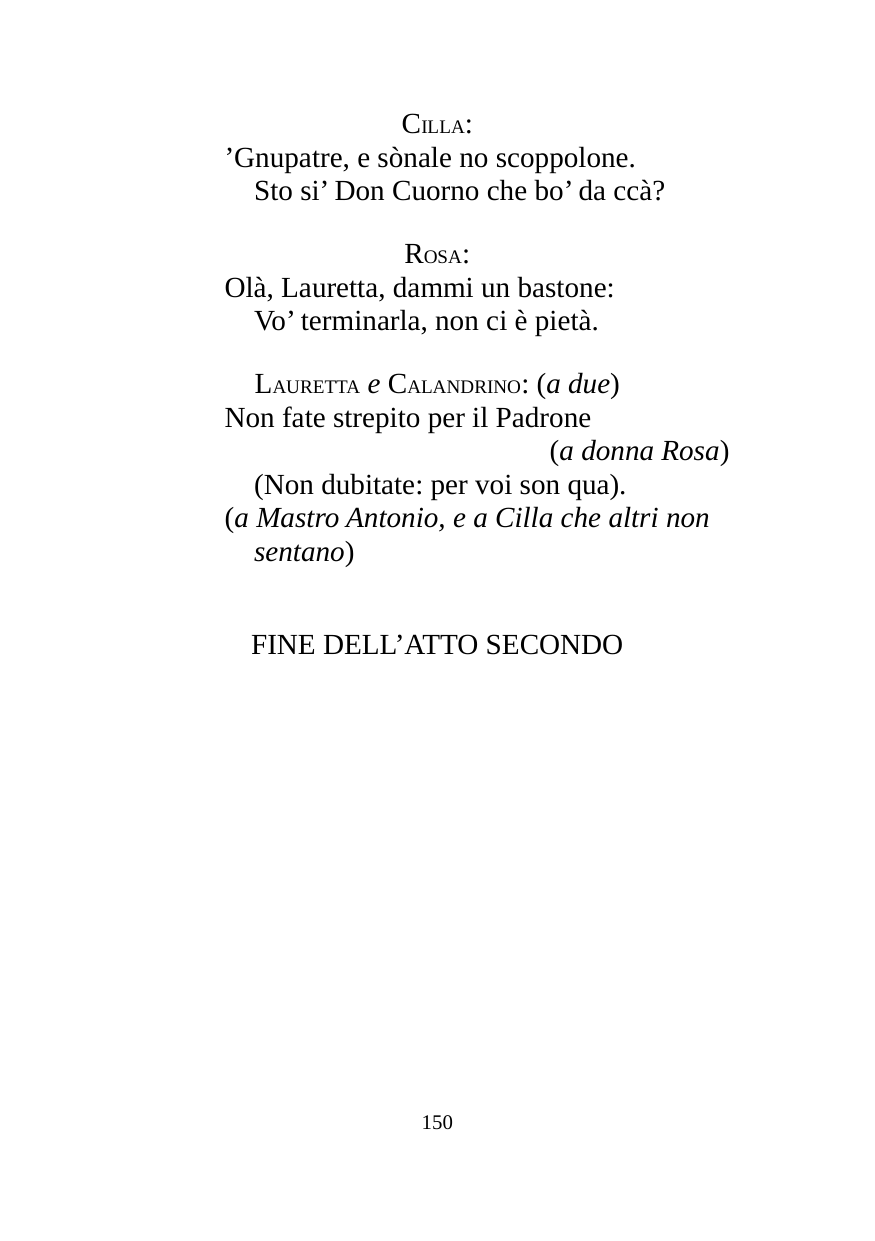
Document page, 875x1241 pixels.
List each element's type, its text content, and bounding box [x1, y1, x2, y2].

text (Non dubitate: per voi son qua). [254, 467, 768, 501]
text Cilla: [106, 106, 768, 140]
text (a donna Rosa) [490, 433, 768, 467]
text Non fate strepito per il Padrone [224, 400, 768, 433]
text ’Gnupatre, e sònale no scoppolone. Sto si’ Don Cuorno che bo’ da ccà? [224, 140, 768, 207]
text FINE DELL’ATTO SECONDO [106, 627, 768, 660]
text Lauretta e Calandrino: (a due) [106, 366, 768, 400]
text Olà, Lauretta, dammi un bastone: Vo’ terminarla, non ci è pietà. [224, 270, 768, 337]
text (a Mastro Antonio, e a Cilla che altri non sentano) [224, 501, 768, 568]
text Rosa: [106, 236, 768, 270]
